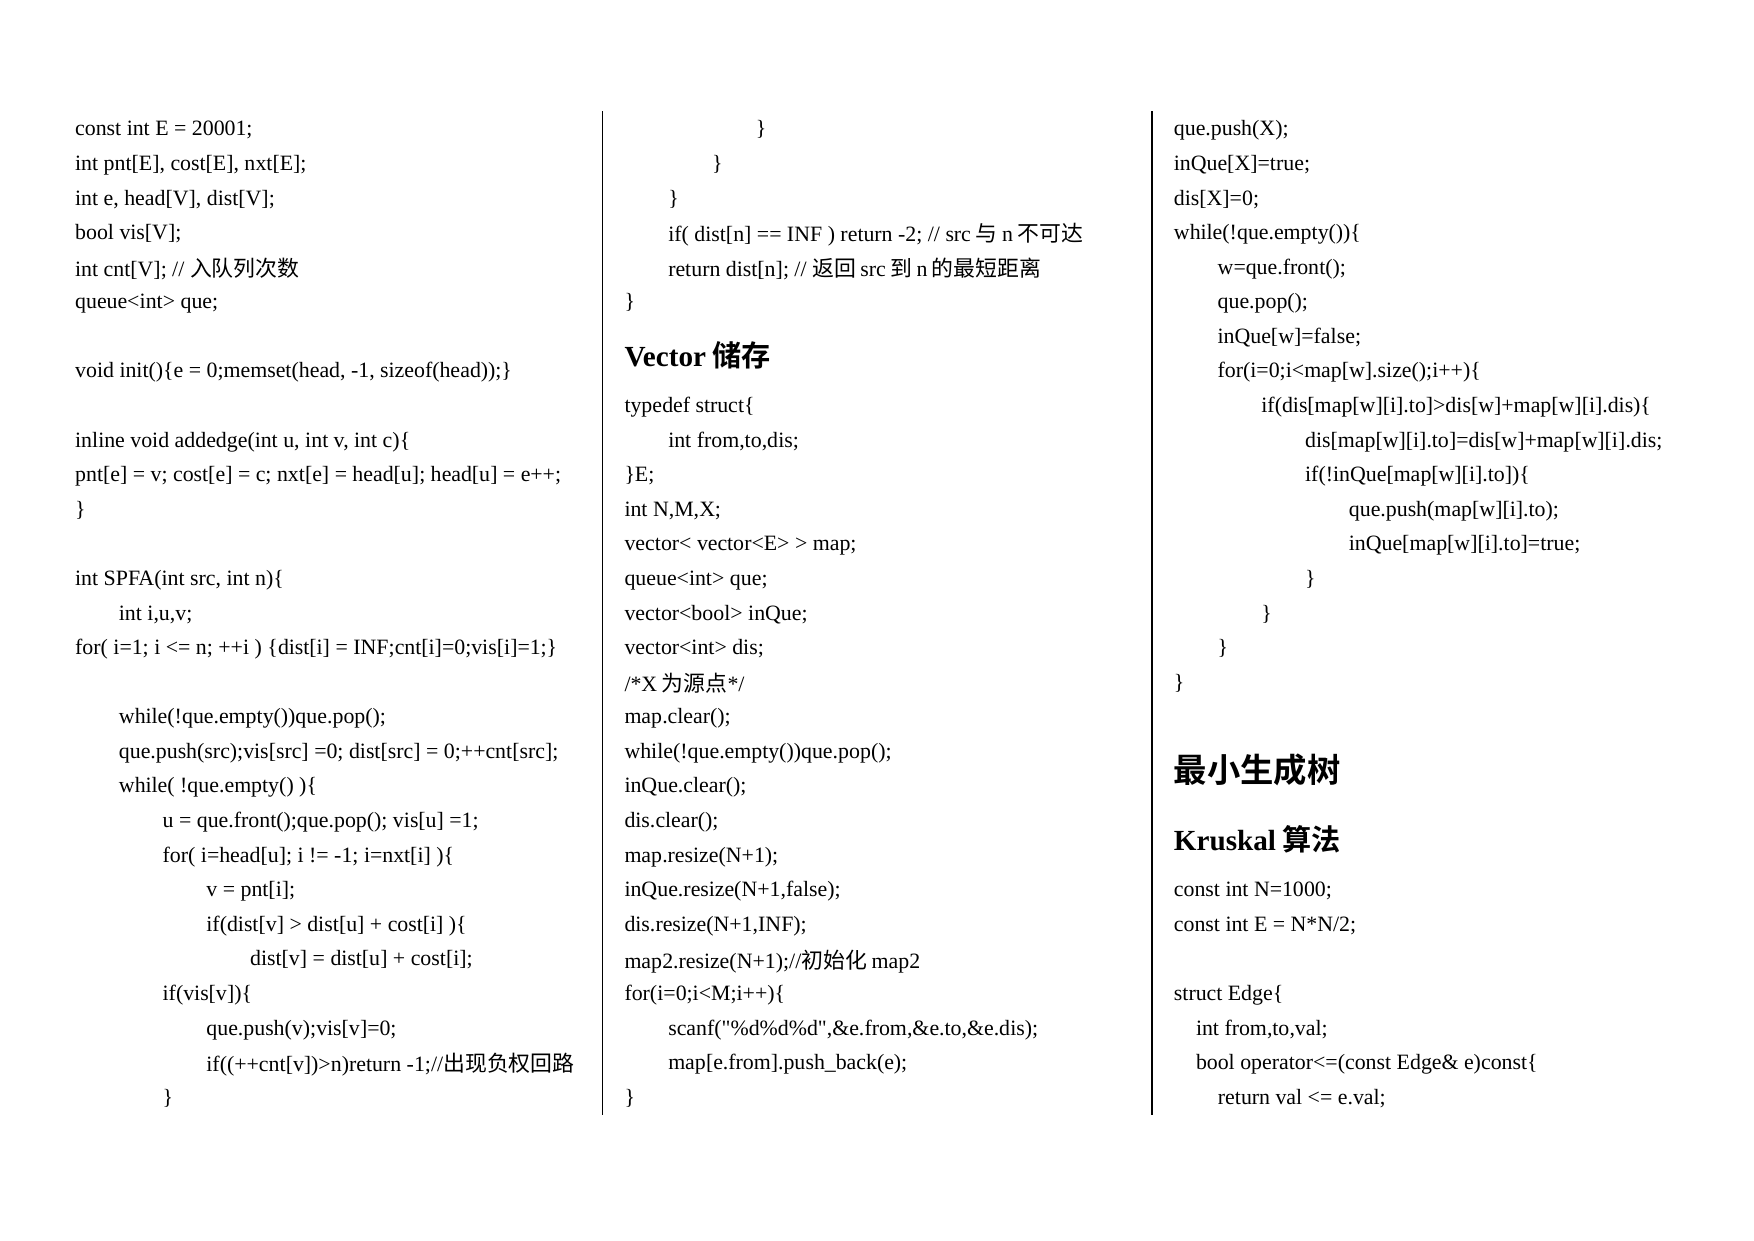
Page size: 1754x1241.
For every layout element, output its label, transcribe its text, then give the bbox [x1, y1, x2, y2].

text dis[X]=0; [1174, 180, 1679, 215]
text dist[v] = dist[u] + cost[i]; [75, 941, 580, 976]
text map[e.from].push_back(e); [624, 1045, 1129, 1079]
text vector<bool> inQue; [624, 595, 1129, 630]
text inline void addedge(int u, int v, int c){ [75, 422, 580, 457]
text } [75, 1079, 580, 1114]
text int cnt[V]; // 入队列次数 [75, 249, 580, 284]
text typedef struct{ [624, 388, 1129, 422]
text const int E = N*N/2; [1174, 907, 1679, 941]
text } [624, 1079, 1129, 1114]
text while( !que.empty() ){ [75, 768, 580, 803]
subtitle Kruskal算法 [1174, 803, 1679, 872]
text int from,to,dis; [624, 422, 1129, 457]
text if(!inQue[map[w][i].to]){ [1174, 457, 1679, 492]
text return dist[n]; // 返回src到n的最短距离 [624, 249, 1129, 284]
text if(dis[map[w][i].to]>dis[w]+map[w][i].dis){ [1174, 388, 1679, 422]
text que.push(v);vis[v]=0; [75, 1010, 580, 1045]
text queue<int> que; [624, 561, 1129, 595]
text if( dist[n] == INF ) return -2; // src与n不可达 [624, 215, 1129, 249]
text struct Edge{ [1174, 976, 1679, 1010]
text queue<int> que; [75, 284, 580, 319]
text for( i=head[u]; i != -1; i=nxt[i] ){ [75, 837, 580, 872]
text return val <= e.val; [1174, 1079, 1679, 1114]
text for(i=0;i<map[w].size();i++){ [1174, 353, 1679, 388]
text vector< vector<E> > map; [624, 526, 1129, 561]
text que.push(map[w][i].to); [1174, 492, 1679, 526]
text } [1174, 595, 1679, 630]
text int N,M,X; [624, 492, 1129, 526]
text } [75, 492, 580, 526]
text inQue[w]=false; [1174, 319, 1679, 353]
text if(vis[v]){ [75, 976, 580, 1010]
text que.push(src);vis[src] =0; dist[src] = 0;++cnt[src]; [75, 734, 580, 768]
text void init(){e = 0;memset(head, -1, sizeof(head));} [75, 353, 580, 388]
text } [1174, 561, 1679, 595]
text bool operator<=(const Edge& e)const{ [1174, 1045, 1679, 1079]
text if(dist[v] > dist[u] + cost[i] ){ [75, 907, 580, 941]
text while(!que.empty())que.pop(); [624, 734, 1129, 768]
text scanf("%d%d%d",&e.from,&e.to,&e.dis); [624, 1010, 1129, 1045]
text u = que.front();que.pop(); vis[u] =1; [75, 803, 580, 837]
text int i,u,v; [75, 595, 580, 630]
text inQue[map[w][i].to]=true; [1174, 526, 1679, 561]
text int SPFA(int src, int n){ [75, 561, 580, 595]
text for( i=1; i <= n; ++i ) {dist[i] = INF;cnt[i]=0;vis[i]=1;} [75, 630, 580, 664]
text dis.clear(); [624, 803, 1129, 837]
text inQue.resize(N+1,false); [624, 872, 1129, 907]
text } [624, 146, 1129, 180]
text } [624, 284, 1129, 319]
text } [1174, 664, 1679, 699]
text const int E = 20001; [75, 111, 580, 146]
text w=que.front(); [1174, 249, 1679, 284]
text que.pop(); [1174, 284, 1679, 319]
text } [624, 111, 1129, 146]
text map.resize(N+1); [624, 837, 1129, 872]
text inQue[X]=true; [1174, 146, 1679, 180]
text while(!que.empty())que.pop(); [75, 699, 580, 734]
text }E; [624, 457, 1129, 492]
text } [1174, 630, 1679, 664]
text while(!que.empty()){ [1174, 215, 1679, 249]
text int e, head[V], dist[V]; [75, 180, 580, 215]
text } [624, 180, 1129, 215]
text int pnt[E], cost[E], nxt[E]; [75, 146, 580, 180]
text inQue.clear(); [624, 768, 1129, 803]
text for(i=0;i<M;i++){ [624, 976, 1129, 1010]
text dis[map[w][i].to]=dis[w]+map[w][i].dis; [1174, 422, 1679, 457]
text const int N=1000; [1174, 872, 1679, 907]
text que.push(X); [1174, 111, 1679, 146]
text int from,to,val; [1174, 1010, 1679, 1045]
text map2.resize(N+1);//初始化map2 [624, 941, 1129, 976]
text pnt[e] = v; cost[e] = c; nxt[e] = head[u]; head[u] = e++; [75, 457, 580, 492]
text v = pnt[i]; [75, 872, 580, 907]
text map.clear(); [624, 699, 1129, 734]
text bool vis[V]; [75, 215, 580, 249]
text vector<int> dis; [624, 630, 1129, 664]
subtitle Vector储存 [624, 319, 1129, 388]
subtitle 最小生成树 [1174, 734, 1679, 803]
text /*X为源点*/ [624, 664, 1129, 699]
text if((++cnt[v])>n)return -1;//出现负权回路 [75, 1045, 580, 1079]
text dis.resize(N+1,INF); [624, 907, 1129, 941]
